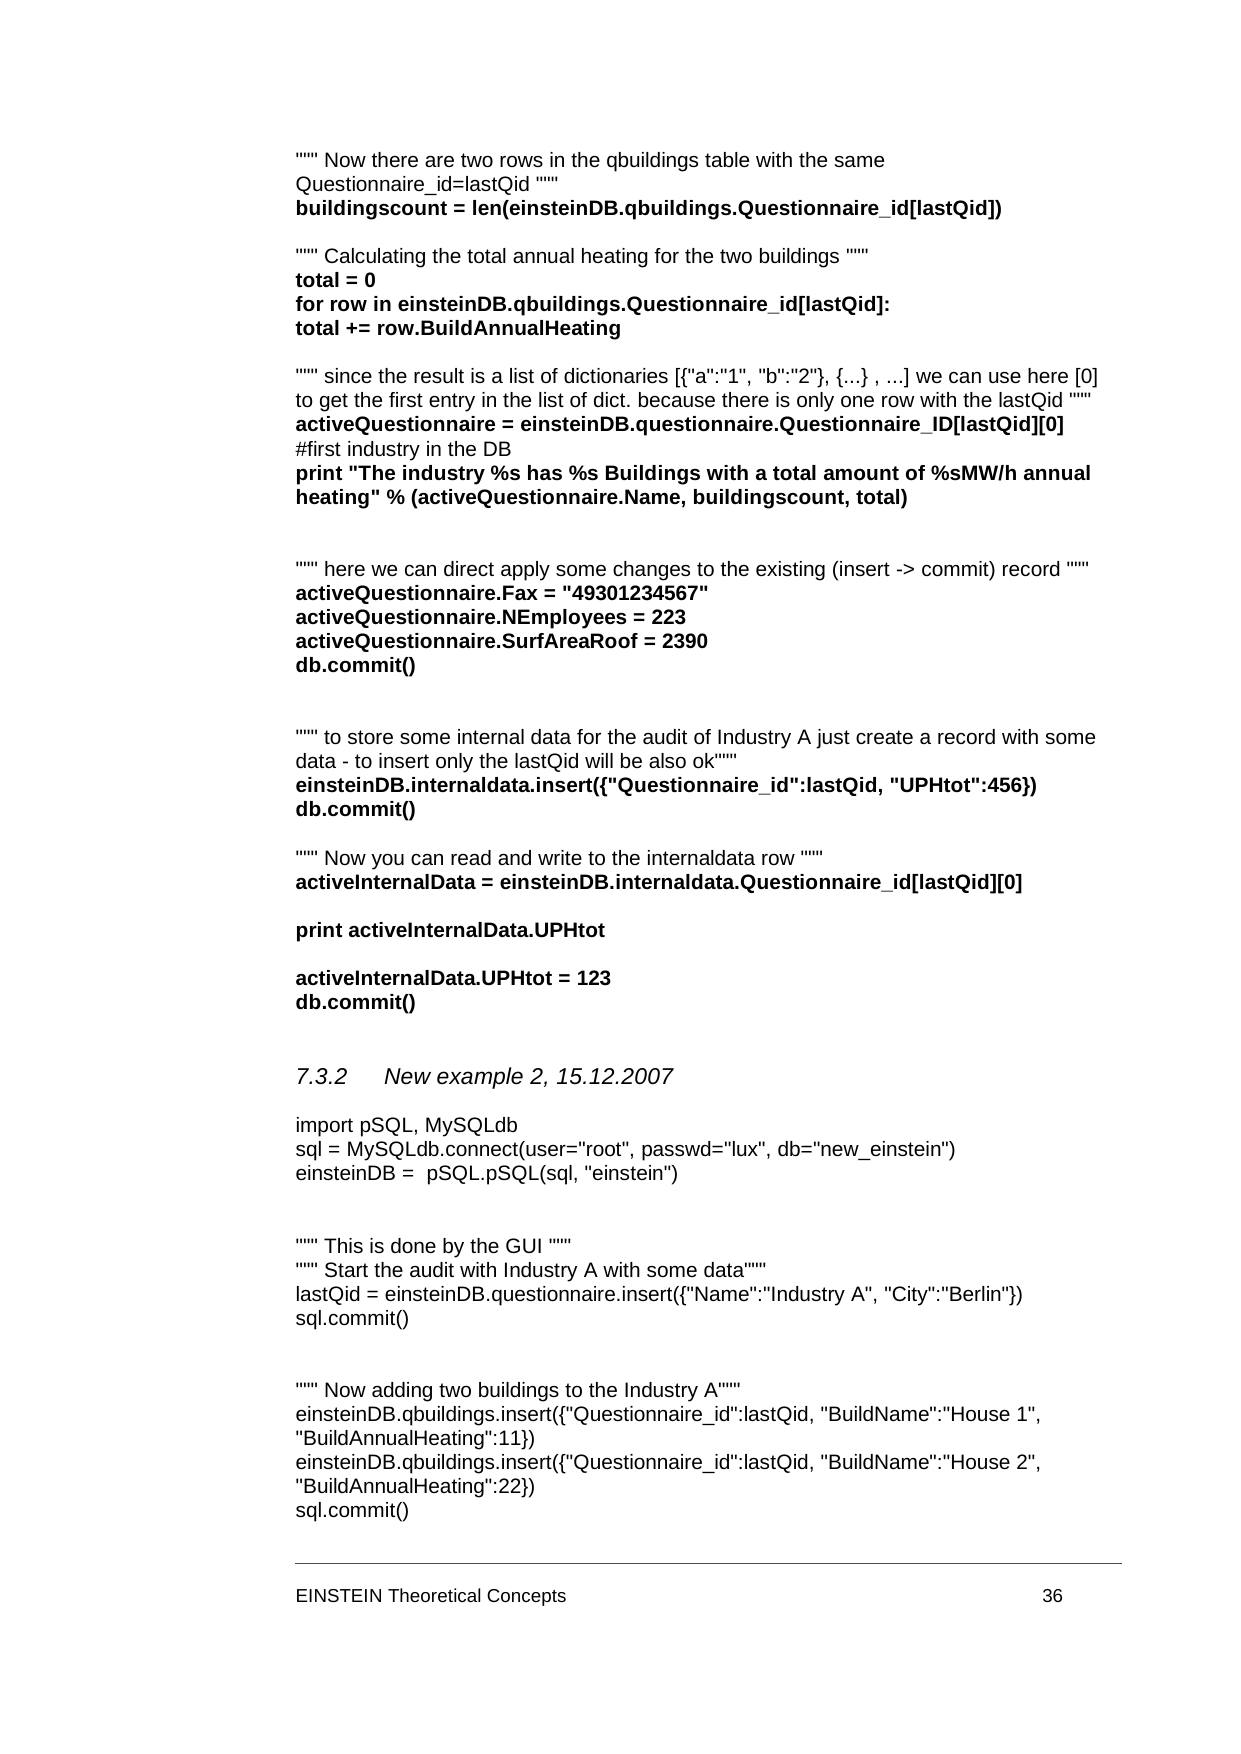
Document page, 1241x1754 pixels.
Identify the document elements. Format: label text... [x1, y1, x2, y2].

text """ Now you can read and write to the internaldata row """ [295, 846, 1122, 869]
text import pSQL, MySQLdb [295, 1113, 1122, 1137]
text db.commit() [295, 797, 1122, 821]
text einsteinDB.qbuildings.insert({"Questionnaire_id":lastQid, "BuildName":"House 1", "BuildAnnualHeating":11}) [295, 1402, 1122, 1450]
text """ Calculating the total annual heating for the two buildings """ [295, 244, 1122, 268]
text activeQuestionnaire.NEmployees = 223 [295, 605, 1122, 629]
text """ Now adding two buildings to the Industry A""" [295, 1378, 1122, 1402]
text activeQuestionnaire.SurfAreaRoof = 2390 [295, 629, 1122, 653]
text activeQuestionnaire.Fax = "49301234567" [295, 581, 1122, 605]
text activeQuestionnaire = einsteinDB.questionnaire.Questionnaire_ID[lastQid][0] #first industry in the DB [295, 412, 1122, 461]
text """ This is done by the GUI """ [295, 1233, 1122, 1258]
text sql.commit() [295, 1498, 1122, 1522]
text lastQid = einsteinDB.questionnaire.insert({"Name":"Industry A", "City":"Berlin"}) [295, 1282, 1122, 1306]
text einsteinDB.qbuildings.insert({"Questionnaire_id":lastQid, "BuildName":"House 2", "BuildAnnualHeating":22}) [295, 1450, 1122, 1498]
text total += row.BuildAnnualHeating [295, 316, 1122, 340]
text sql.commit() [295, 1306, 1122, 1330]
text sql = MySQLdb.connect(user="root", passwd="lux", db="new_einstein") [295, 1137, 1122, 1161]
text """ here we can direct apply some changes to the existing (insert -> commit) record """ [295, 557, 1122, 581]
text activeInternalData = einsteinDB.internaldata.Questionnaire_id[lastQid][0] [295, 869, 1122, 894]
text einsteinDB.internaldata.insert({"Questionnaire_id":lastQid, "UPHtot":456}) [295, 773, 1122, 797]
text db.commit() [295, 990, 1122, 1014]
text buildingscount = len(einsteinDB.qbuildings.Questionnaire_id[lastQid]) [295, 196, 1122, 220]
text for row in einsteinDB.qbuildings.Questionnaire_id[lastQid]: [295, 292, 1122, 316]
text activeInternalData.UPHtot = 123 [295, 966, 1122, 990]
text einsteinDB = pSQL.pSQL(sql, "einstein") [295, 1161, 1122, 1185]
text """ since the result is a list of dictionaries [{"a":"1", "b":"2"}, {...} , ...] we can use here [0] to get the first entry in the list of dict. because there is only one row with the lastQid """ [295, 364, 1122, 412]
text """ Now there are two rows in the qbuildings table with the same Questionnaire_id=lastQid """ [295, 148, 1122, 196]
text db.commit() [295, 653, 1122, 677]
text print "The industry %s has %s Buildings with a total amount of %sMW/h annual heating" % (activeQuestionnaire.Name, buildingscount, total) [295, 461, 1122, 509]
text total = 0 [295, 268, 1122, 292]
text print activeInternalData.UPHtot [295, 918, 1122, 942]
subtitle New example 2, 15.12.2007 [295, 1062, 1122, 1089]
text """ Start the audit with Industry A with some data""" [295, 1258, 1122, 1282]
text """ to store some internal data for the audit of Industry A just create a record with some data - to insert only the lastQid will be also ok""" [295, 725, 1122, 773]
